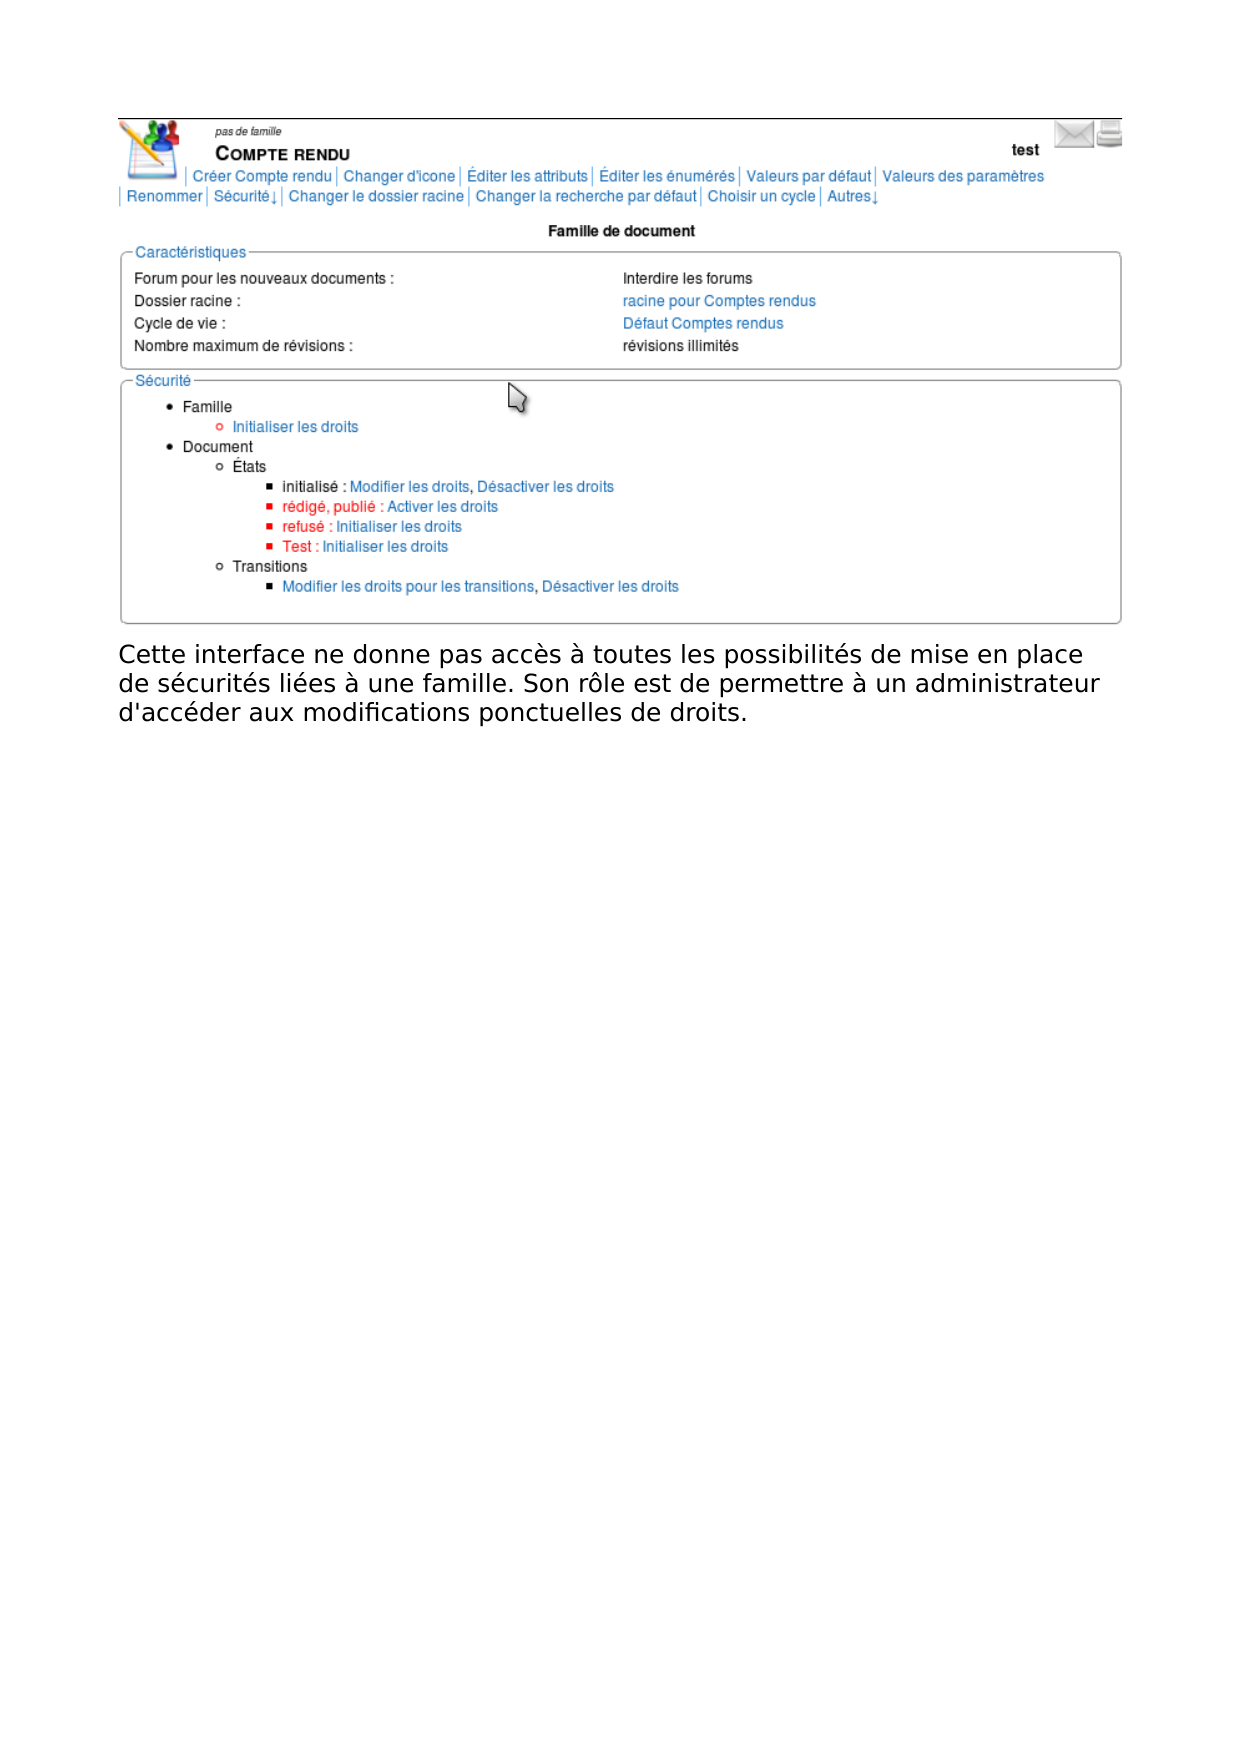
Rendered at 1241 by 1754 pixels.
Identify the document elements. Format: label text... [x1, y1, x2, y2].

text Cette interface ne donne pas accès à toutes les possibilités de mise en place de sécurités liées à une famille. Son rôle est de permettre à un administrateur d'accéder aux modifications ponctuelles de droits. [118, 640, 1122, 727]
picture [118, 118, 1123, 628]
